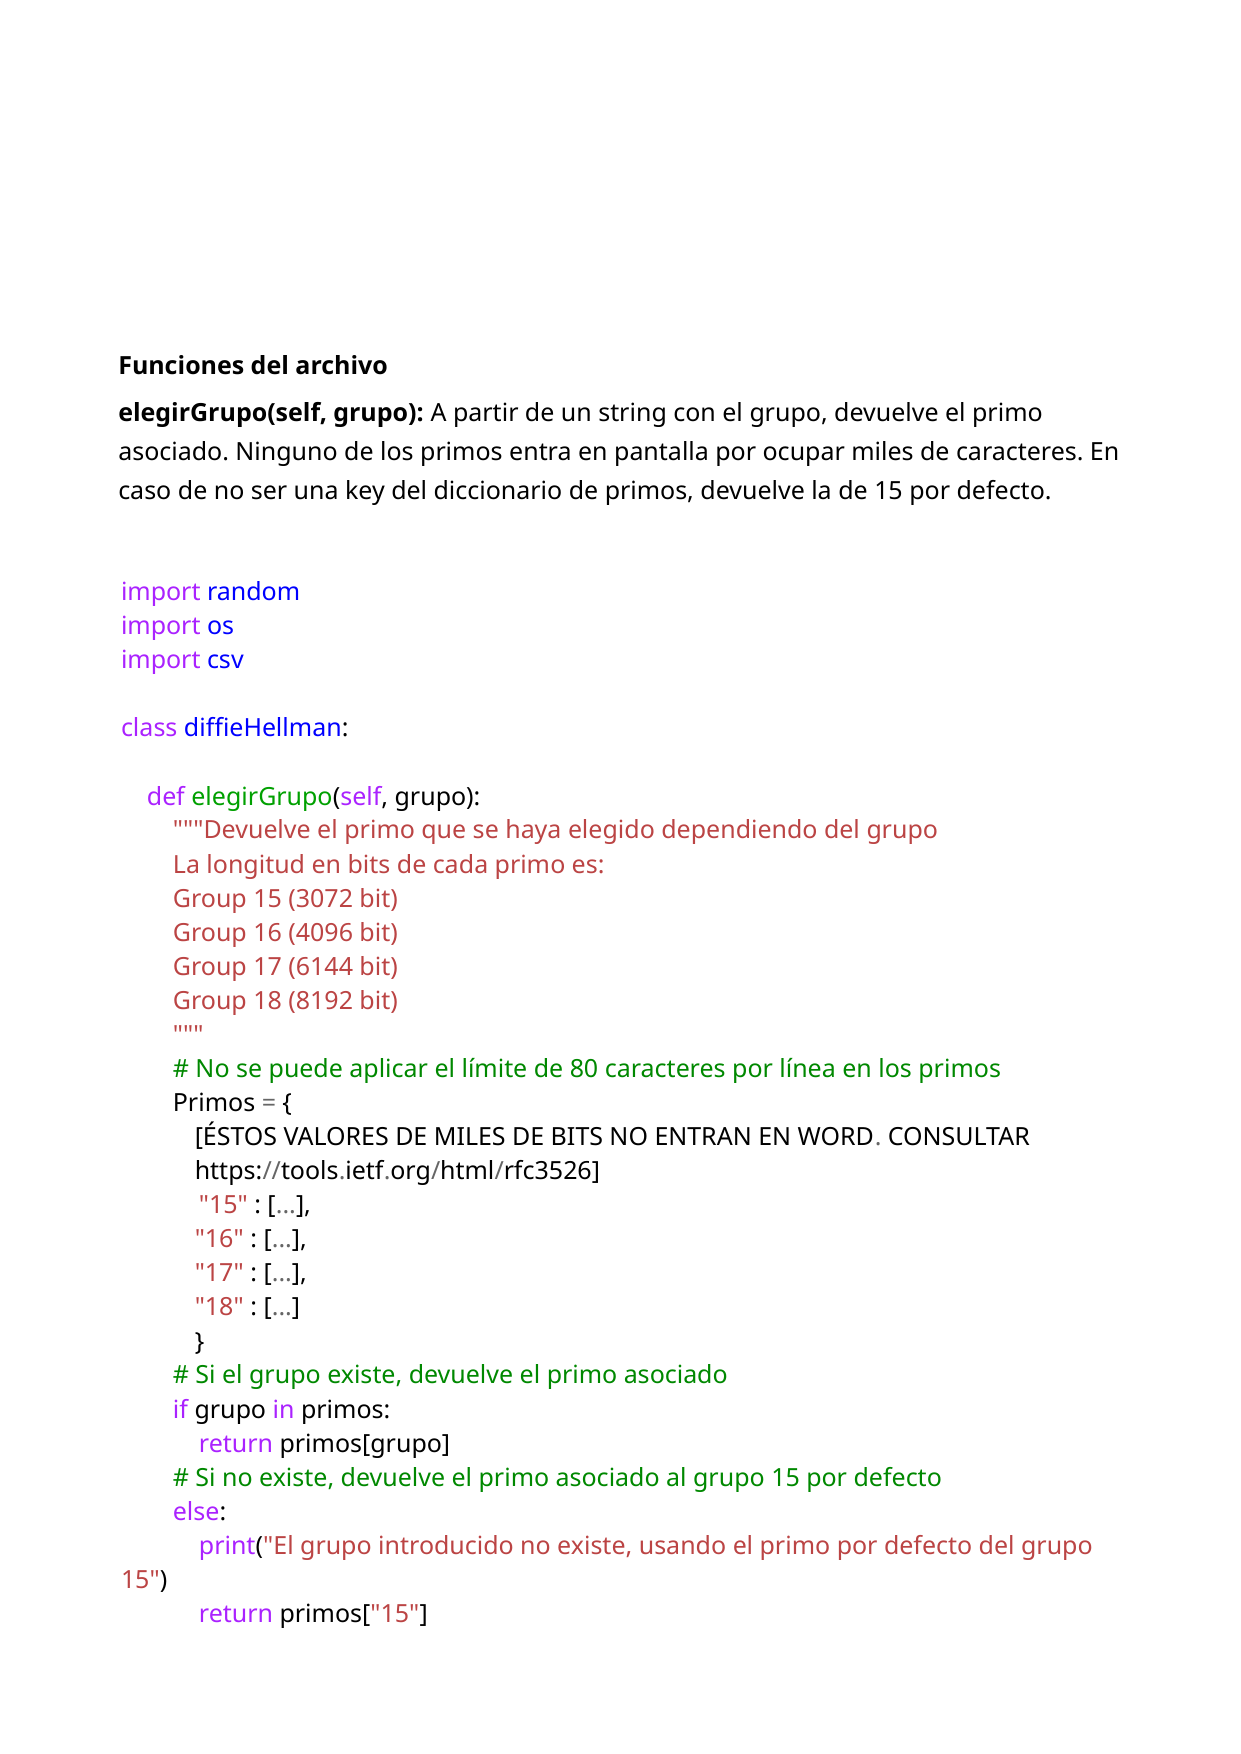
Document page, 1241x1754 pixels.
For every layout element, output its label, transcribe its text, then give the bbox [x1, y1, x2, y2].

subtitle Funciones del archivo [118, 348, 1122, 382]
text elegirGrupo(self, grupo): A partir de un string con el grupo, devuelve el primo asociado. Ninguno de los primos entra en pantalla por ocupar miles de caracteres. En caso de no ser una key del diccionario de primos, devuelve la de 15 por defecto. [118, 394, 1122, 507]
